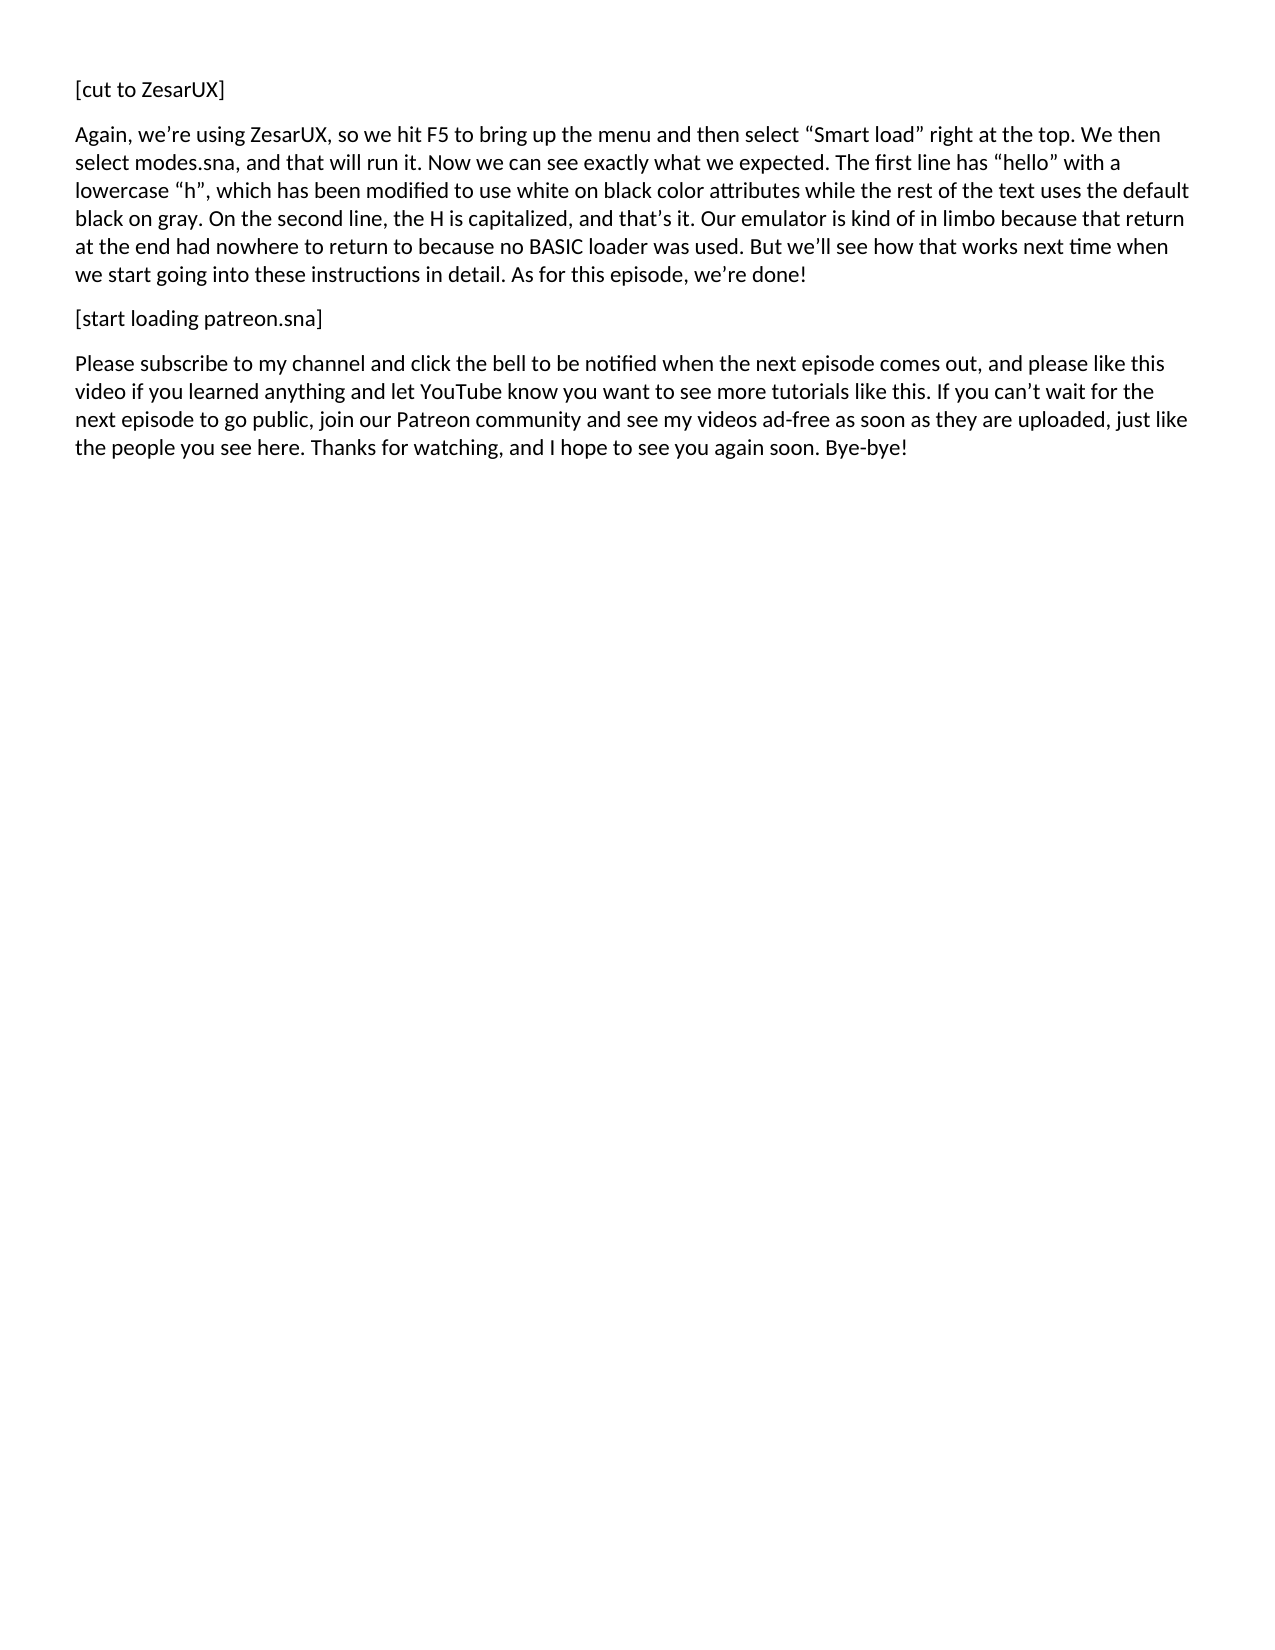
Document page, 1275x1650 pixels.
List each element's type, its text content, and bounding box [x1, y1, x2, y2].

text Again, we’re using ZesarUX, so we hit F5 to bring up the menu and then select “Smart load” right at the top. We then select modes.sna, and that will run it. Now we can see exactly what we expected. The first line has “hello” with a lowercase “h”, which has been modified to use white on black color attributes while the rest of the text uses the default black on gray. On the second line, the H is capitalized, and that’s it. Our emulator is kind of in limbo because that return at the end had nowhere to return to because no BASIC loader was used. But we’ll see how that works next time when we start going into these instructions in detail. As for this episode, we’re done! [75, 120, 1200, 288]
text [start loading patreon.sna] [75, 304, 1200, 332]
text [cut to ZesarUX] [75, 75, 1200, 103]
text Please subscribe to my channel and click the bell to be notified when the next episode comes out, and please like this video if you learned anything and let YouTube know you want to see more tutorials like this. If you can’t wait for the next episode to go public, join our Patreon community and see my videos ad-free as soon as they are uploaded, just like the people you see here. Thanks for watching, and I hope to see you again soon. Bye-bye! [75, 349, 1200, 461]
